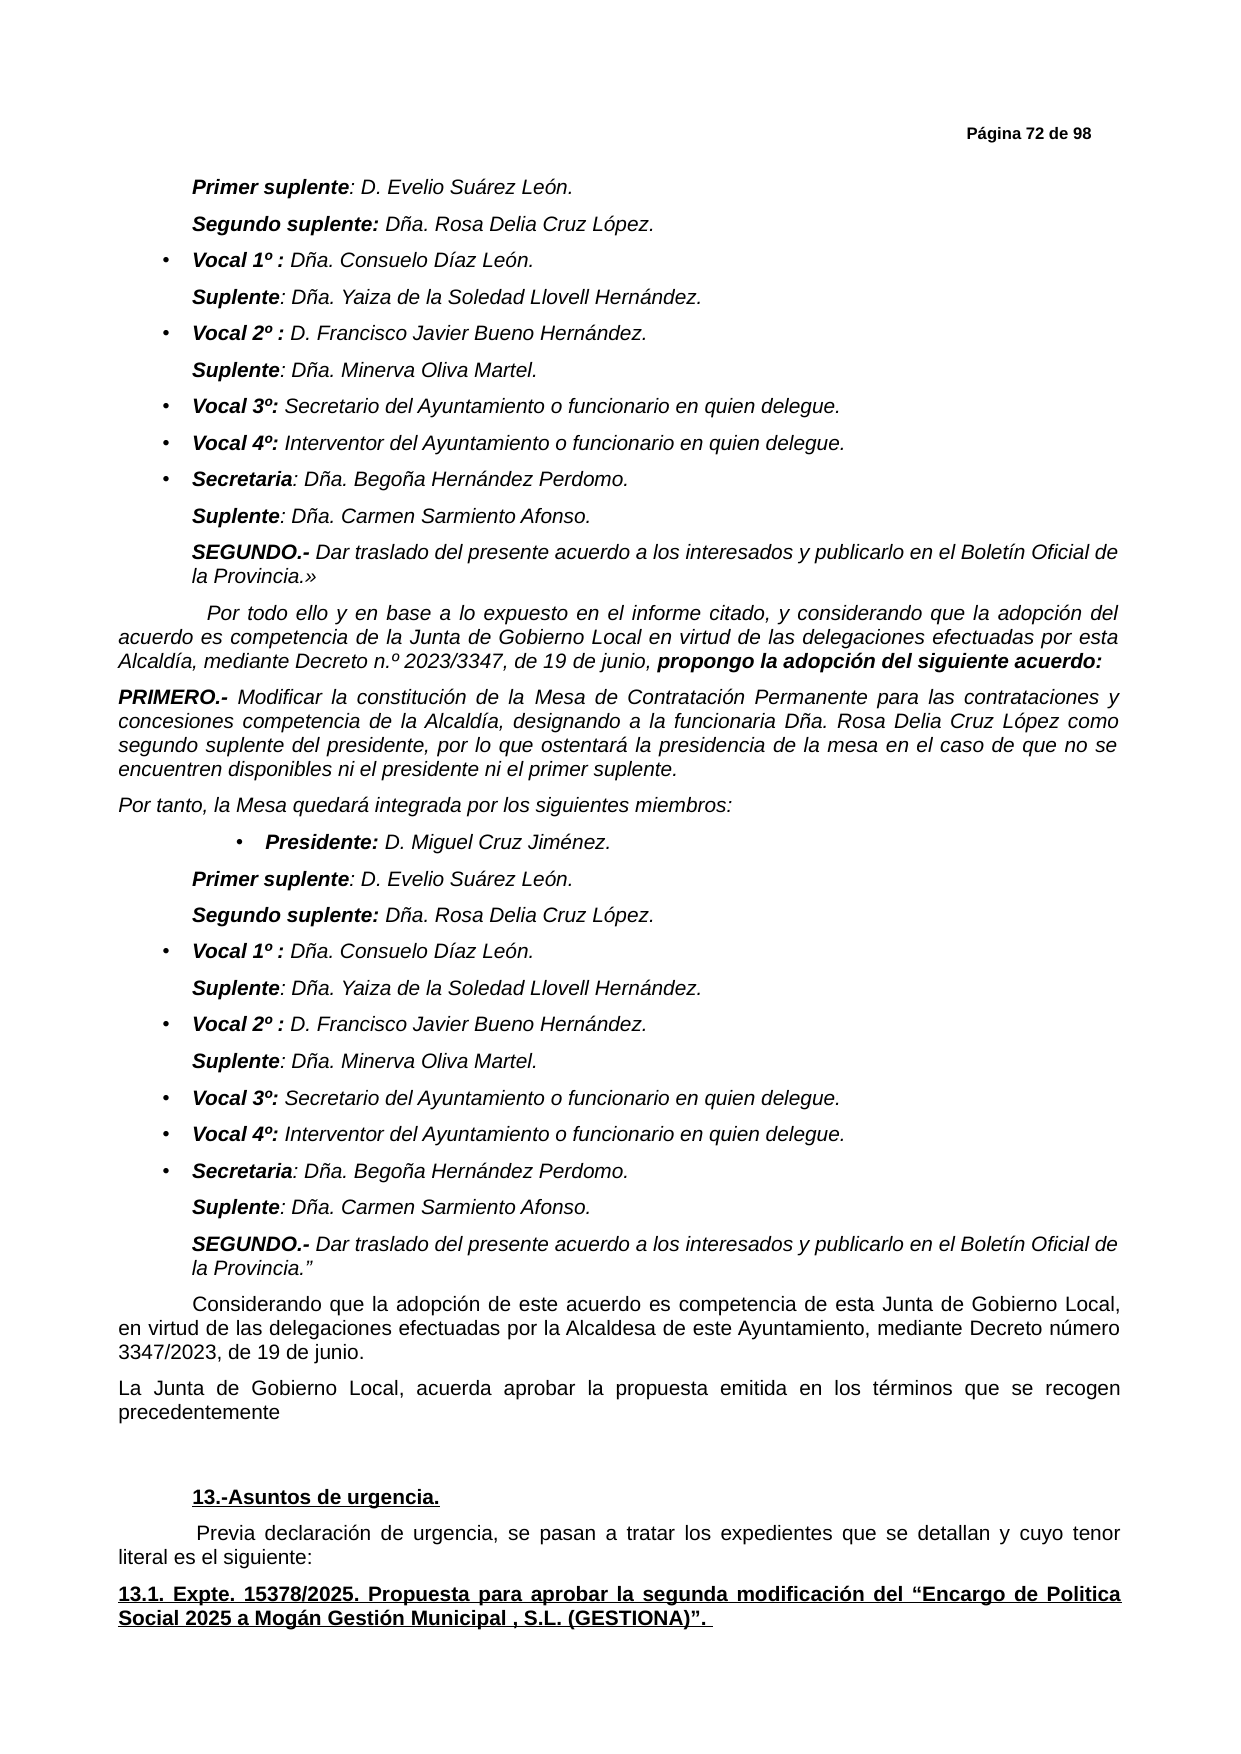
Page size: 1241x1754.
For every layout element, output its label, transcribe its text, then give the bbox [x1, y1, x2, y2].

list Segundo suplente: Dña. Rosa Delia Cruz López. [162, 212, 1122, 236]
list Suplente: Dña. Yaiza de la Soledad Llovell Hernández. [162, 284, 1122, 308]
list Vocal 2º : D. Francisco Javier Bueno Hernández. [162, 1012, 1122, 1036]
text Por todo ello y en base a lo expuesto en el informe citado, y considerando que la adopción del acuerdo es competencia de la Junta de Gobierno Local en virtud de las delegaciones efectuadas por esta Alcaldía, mediante Decreto n.º 2023/3347, de 19 de junio, propongo la adopción del siguiente acuerdo: [118, 601, 1122, 672]
text 13.1. Expte. 15378/2025. Propuesta para aprobar la segunda modificación del “Encargo de Politica [118, 1581, 1122, 1602]
text Considerando que la adopción de este acuerdo es competencia de esta Junta de Gobierno Local, en virtud de las delegaciones efectuadas por la Alcaldesa de este Ayuntamiento, mediante Decreto número 3347/2023, de 19 de junio. [118, 1292, 1122, 1364]
text Por tanto, la Mesa quedará integrada por los siguientes miembros: [118, 793, 1122, 817]
list Vocal 1º : Dña. Consuelo Díaz León. [162, 939, 1122, 963]
list Vocal 3º: Secretario del Ayuntamiento o funcionario en quien delegue. [162, 394, 1122, 418]
text 13.-Asuntos de urgencia. [118, 1437, 1122, 1508]
text Social 2025 a Mogán Gestión Municipal , S.L. (GESTIONA)”. [118, 1603, 1122, 1629]
list Suplente: Dña. Carmen Sarmiento Afonso. [162, 1195, 1122, 1219]
text SEGUNDO.- Dar traslado del presente acuerdo a los interesados y publicarlo en el Boletín Oficial de la Provincia.” [192, 1231, 1122, 1279]
list Vocal 2º : D. Francisco Javier Bueno Hernández. [162, 321, 1122, 345]
text La Junta de Gobierno Local, acuerda aprobar la propuesta emitida en los términos que se recogen precedentemente [118, 1376, 1122, 1424]
list Segundo suplente: Dña. Rosa Delia Cruz López. [162, 903, 1122, 927]
list Vocal 1º : Dña. Consuelo Díaz León. [162, 248, 1122, 272]
list Vocal 4º: Interventor del Ayuntamiento o funcionario en quien delegue. [162, 1122, 1122, 1146]
list Suplente: Dña. Minerva Oliva Martel. [162, 1049, 1122, 1073]
list Suplente: Dña. Minerva Oliva Martel. [162, 358, 1122, 382]
list Vocal 4º: Interventor del Ayuntamiento o funcionario en quien delegue. [162, 431, 1122, 455]
list Suplente: Dña. Yaiza de la Soledad Llovell Hernández. [162, 976, 1122, 1000]
text Previa declaración de urgencia, se pasan a tratar los expedientes que se detallan y cuyo tenor literal es el siguiente: [118, 1521, 1122, 1569]
list Vocal 3º: Secretario del Ayuntamiento o funcionario en quien delegue. [162, 1085, 1122, 1109]
list Secretaria: Dña. Begoña Hernández Perdomo. [162, 467, 1122, 491]
text SEGUNDO.- Dar traslado del presente acuerdo a los interesados y publicarlo en el Boletín Oficial de la Provincia.» [192, 540, 1122, 588]
list Secretaria: Dña. Begoña Hernández Perdomo. [162, 1158, 1122, 1182]
list Presidente: D. Miguel Cruz Jiménez. [236, 830, 1122, 854]
list Suplente: Dña. Carmen Sarmiento Afonso. [162, 504, 1122, 528]
list Primer suplente: D. Evelio Suárez León. [162, 175, 1122, 199]
list Primer suplente: D. Evelio Suárez León. [162, 866, 1122, 890]
text PRIMERO.- Modificar la constitución de la Mesa de Contratación Permanente para las contrataciones y concesiones competencia de la Alcaldía, designando a la funcionaria Dña. Rosa Delia Cruz López como segundo suplente del presidente, por lo que ostentará la presidencia de la mesa en el caso de que no se encuentren disponibles ni el presidente ni el primer suplente. [118, 685, 1122, 781]
